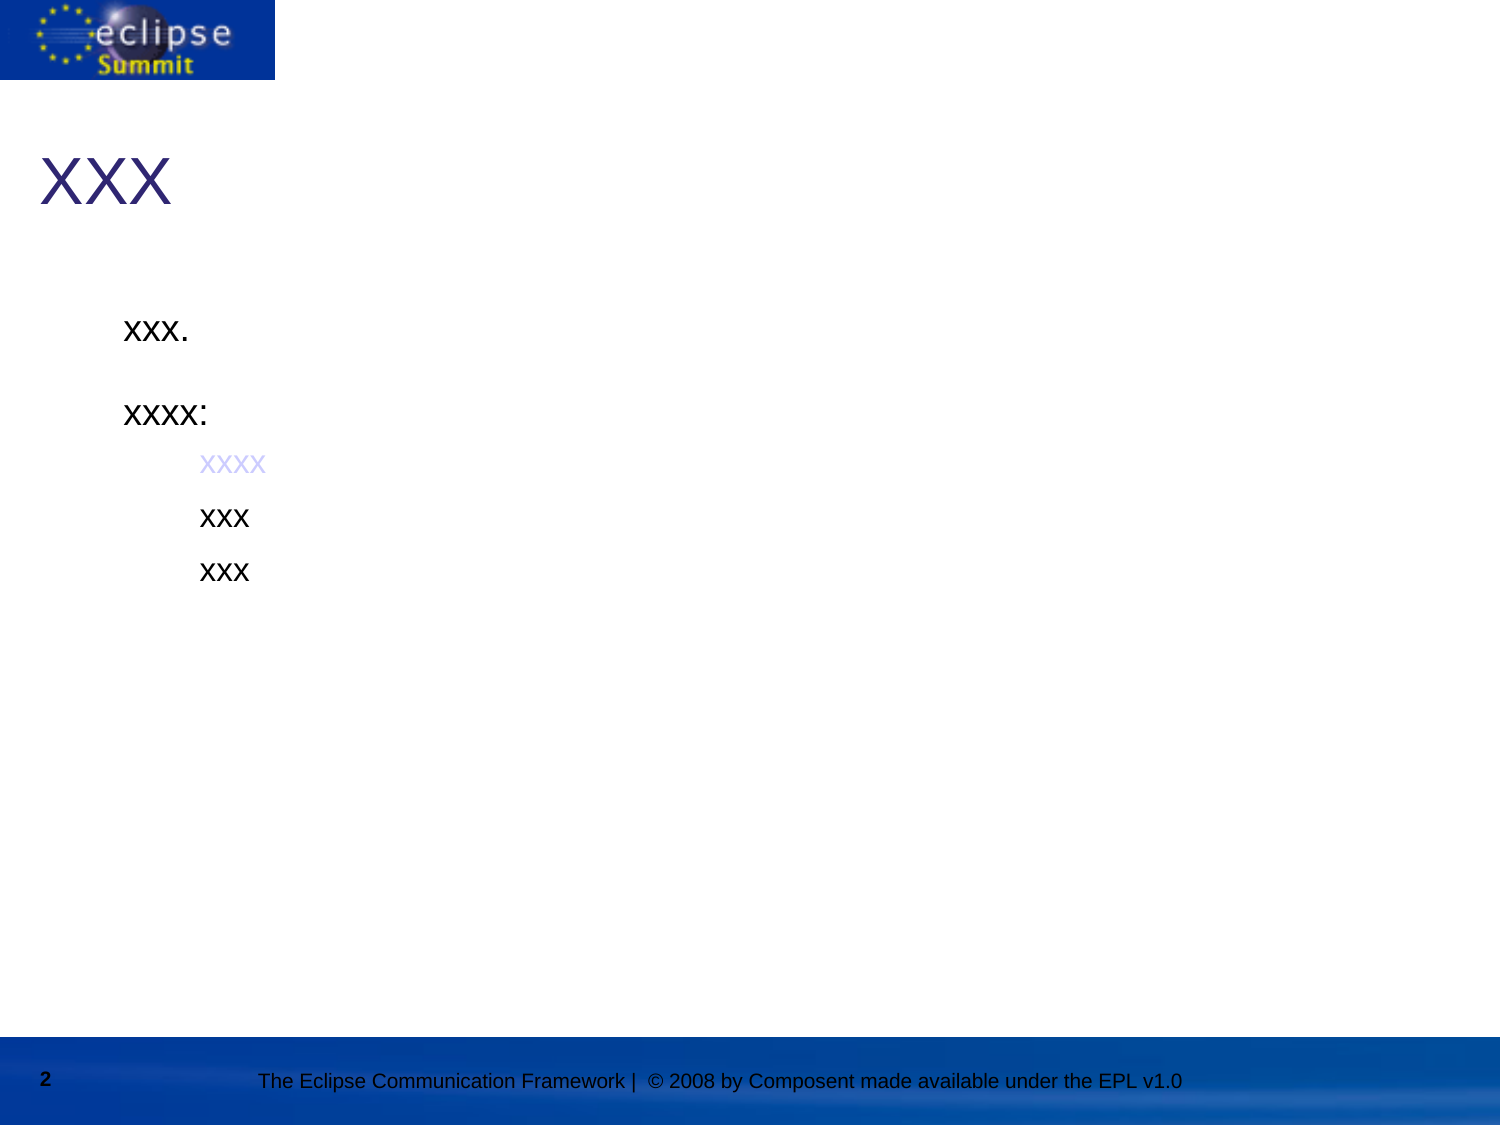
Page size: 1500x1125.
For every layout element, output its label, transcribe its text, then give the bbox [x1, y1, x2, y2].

picture [0, 0, 275, 80]
title XXX [25, 142, 1378, 234]
picture [0, 1037, 1500, 1125]
list xxx. xxxx: xxxx xxx xxx [108, 299, 1378, 932]
